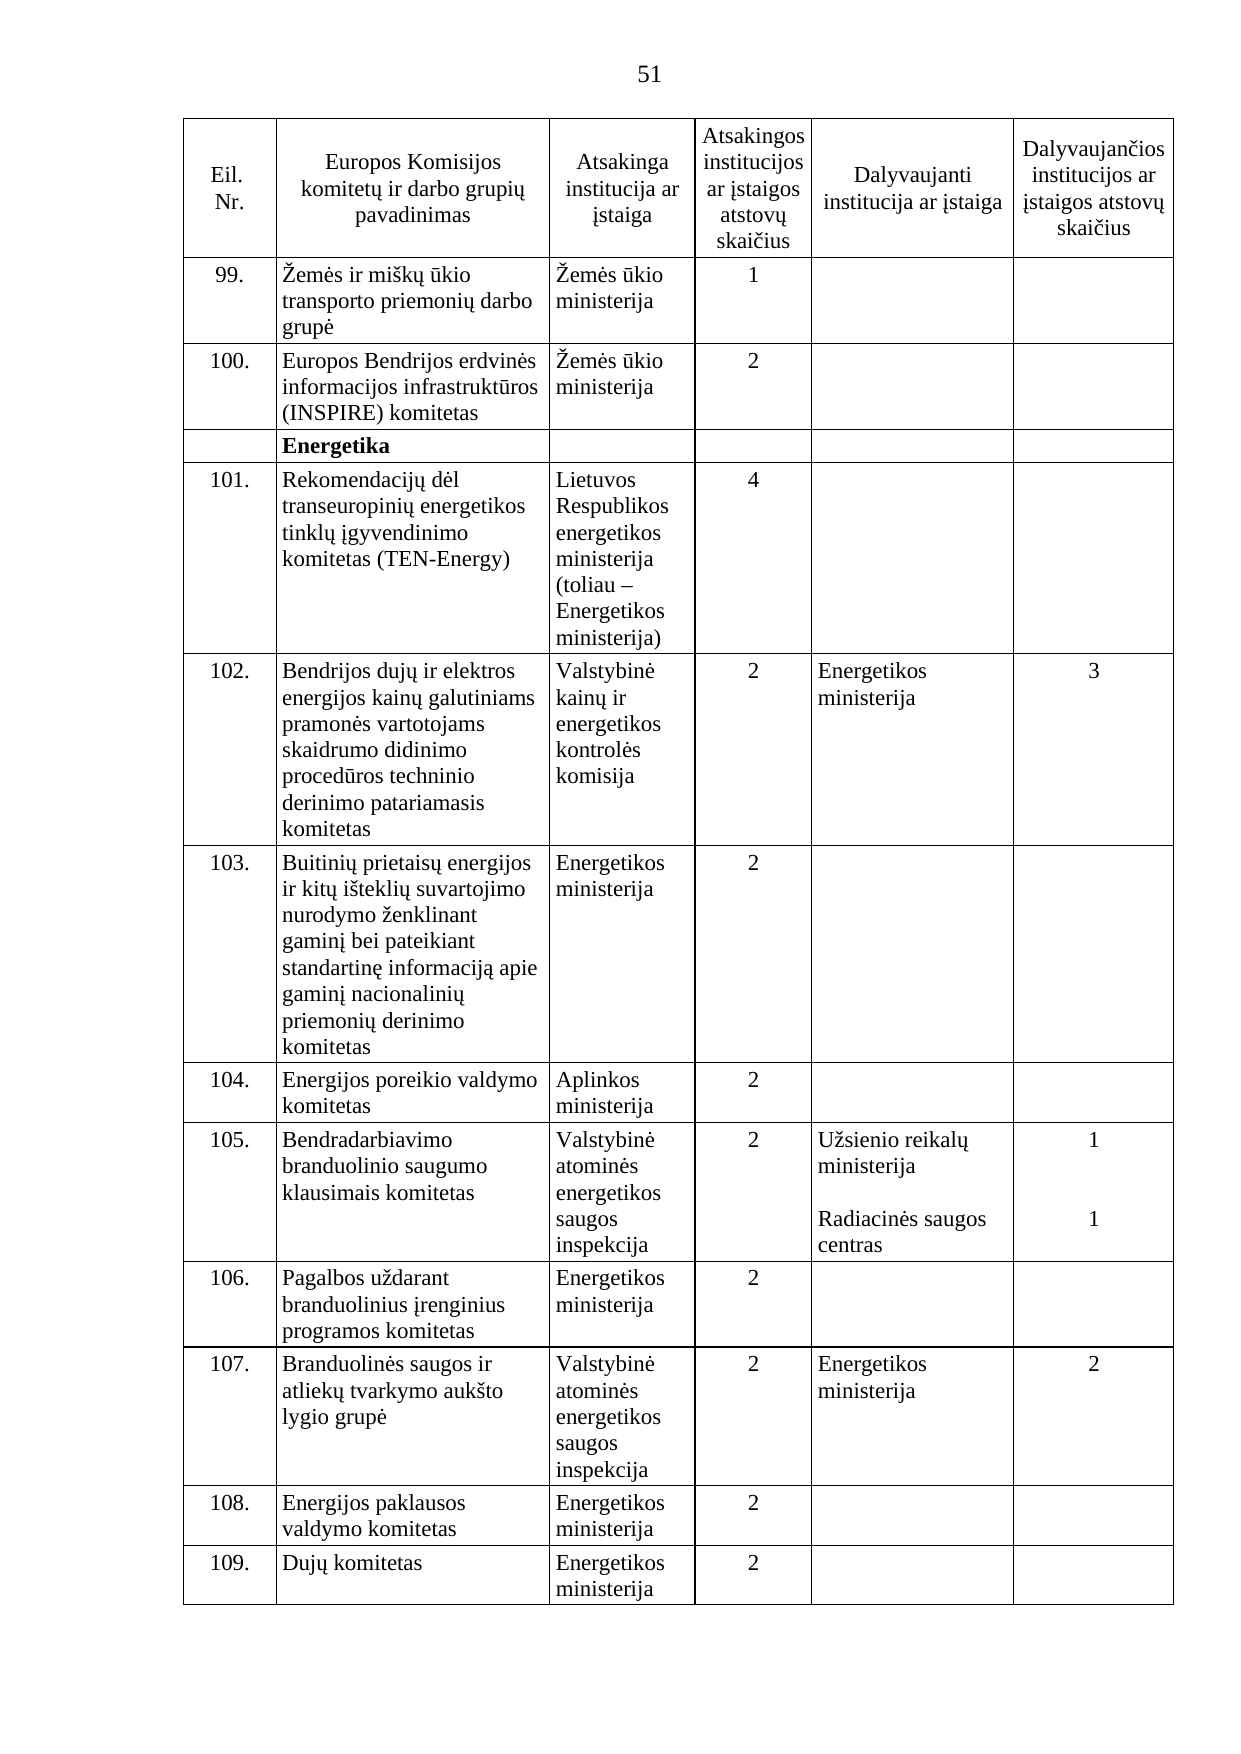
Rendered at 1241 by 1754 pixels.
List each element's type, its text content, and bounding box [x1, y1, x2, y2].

table_cell [812, 258, 1013, 343]
table_cell [1014, 344, 1173, 429]
table_cell 99. [184, 258, 276, 343]
table_cell Valstybinė atominės energetikos saugos inspekcija [550, 1123, 694, 1261]
table_cell [1014, 1546, 1173, 1604]
table_cell 106. [184, 1262, 276, 1346]
table_cell [1014, 1063, 1173, 1122]
table_cell [184, 430, 276, 462]
table_header Europos Komisijos komitetų ir darbo grupių pavadinimas [277, 119, 549, 257]
table_cell [1174, 1346, 1187, 1485]
table_cell Žemės ir miškų ūkio transporto priemonių darbo grupė [277, 258, 549, 343]
table_header Atsakinga institucija ar įstaiga [550, 119, 694, 257]
table_cell Energijos poreikio valdymo komitetas [277, 1063, 549, 1122]
table_cell 1 [696, 258, 811, 343]
table_cell [1174, 845, 1187, 1062]
table_cell Branduolinės saugos ir atliekų tvarkymo aukšto lygio grupė [277, 1348, 549, 1485]
table_cell 109. [184, 1546, 276, 1604]
table_cell Energetikos ministerija [550, 1486, 694, 1545]
table_cell Buitinių prietaisų energijos ir kitų išteklių suvartojimo nurodymo ženklinant gaminį bei pateikiant standartinę informaciją apie gaminį nacionalinių priemonių derinimo komitetas [277, 846, 549, 1062]
table_cell [1174, 1062, 1187, 1122]
table_cell Dujų komitetas [277, 1546, 549, 1604]
table_cell 2 [696, 1262, 811, 1346]
table_cell [1174, 1122, 1187, 1261]
table_header Eil. Nr. [184, 119, 276, 257]
table_cell Energijos paklausos valdymo komitetas [277, 1486, 549, 1545]
table_cell 105. [184, 1123, 276, 1261]
table_header Atsakingos institucijos ar įstaigos atstovų skaičius [696, 119, 811, 257]
table_cell 101. [184, 463, 276, 653]
table_cell 2 [696, 1123, 811, 1261]
table_cell [812, 463, 1013, 653]
table_cell [1174, 429, 1187, 462]
table_cell [812, 846, 1013, 1062]
table_cell [1174, 1261, 1187, 1346]
table_cell [1014, 463, 1173, 653]
table_cell [812, 430, 1013, 462]
table_cell Aplinkos ministerija [550, 1063, 694, 1122]
table_cell 108. [184, 1486, 276, 1545]
table_cell Rekomendacijų dėl transeuropinių energetikos tinklų įgyvendinimo komitetas (TEN-Energy) [277, 463, 549, 653]
table_cell Energetikos ministerija [812, 654, 1013, 844]
table_cell Žemės ūkio ministerija [550, 258, 694, 343]
table_cell 3 [1014, 654, 1173, 844]
table_cell [1014, 430, 1173, 462]
table_cell [1014, 1486, 1173, 1545]
table_cell 2 [696, 1546, 811, 1604]
table_cell [1014, 258, 1173, 343]
table_cell Valstybinė kainų ir energetikos kontrolės komisija [550, 654, 694, 844]
table_cell Žemės ūkio ministerija [550, 344, 694, 429]
table_cell 102. [184, 654, 276, 844]
table_cell Energetikos ministerija [550, 846, 694, 1062]
table_cell 104. [184, 1063, 276, 1122]
table_cell 1 1 [1014, 1123, 1173, 1261]
table_cell 2 [696, 654, 811, 844]
table_cell Energetikos ministerija [812, 1348, 1013, 1485]
table_cell [1174, 1545, 1187, 1604]
table_cell [812, 344, 1013, 429]
table_cell [1174, 462, 1187, 653]
table_cell 2 [696, 846, 811, 1062]
table_cell Valstybinė atominės energetikos saugos inspekcija [550, 1348, 694, 1485]
table_cell [812, 1486, 1013, 1545]
table_cell [1014, 846, 1173, 1062]
table_cell Pagalbos uždarant branduolinius įrenginius programos komitetas [277, 1262, 549, 1346]
table_cell Energetikos ministerija [550, 1262, 694, 1346]
table_header Dalyvaujančios institucijos ar įstaigos atstovų skaičius [1014, 119, 1173, 257]
table_cell [550, 430, 694, 462]
table_cell Bendradarbiavimo branduolinio saugumo klausimais komitetas [277, 1123, 549, 1261]
table_cell 2 [696, 344, 811, 429]
table_cell [812, 1546, 1013, 1604]
table_cell Bendrijos dujų ir elektros energijos kainų galutiniams pramonės vartotojams skaidrumo didinimo procedūros techninio derinimo patariamasis komitetas [277, 654, 549, 844]
table_cell [1174, 343, 1187, 429]
table_cell 2 [696, 1063, 811, 1122]
table_cell Europos Bendrijos erdvinės informacijos infrastruktūros (INSPIRE) komitetas [277, 344, 549, 429]
table_cell Energetika [277, 430, 549, 462]
table_cell 2 [696, 1486, 811, 1545]
table_cell Užsienio reikalų ministerija Radiacinės saugos centras [812, 1123, 1013, 1261]
table_cell [1014, 1262, 1173, 1346]
table_header Dalyvaujanti institucija ar įstaiga [812, 119, 1013, 257]
table_cell [812, 1063, 1013, 1122]
table_cell 2 [1014, 1348, 1173, 1485]
table_cell [812, 1262, 1013, 1346]
table_cell 103. [184, 846, 276, 1062]
table_cell [1174, 257, 1187, 343]
table_header [1174, 118, 1187, 257]
table_cell [1174, 653, 1187, 844]
table_cell 100. [184, 344, 276, 429]
table_cell [1174, 1485, 1187, 1545]
table_cell 4 [696, 463, 811, 653]
table_cell [696, 430, 811, 462]
table_cell 107. [184, 1348, 276, 1485]
table_cell Lietuvos Respublikos energetikos ministerija (toliau – Energetikos ministerija) [550, 463, 694, 653]
table_cell Energetikos ministerija [550, 1546, 694, 1604]
table_cell 2 [696, 1348, 811, 1485]
